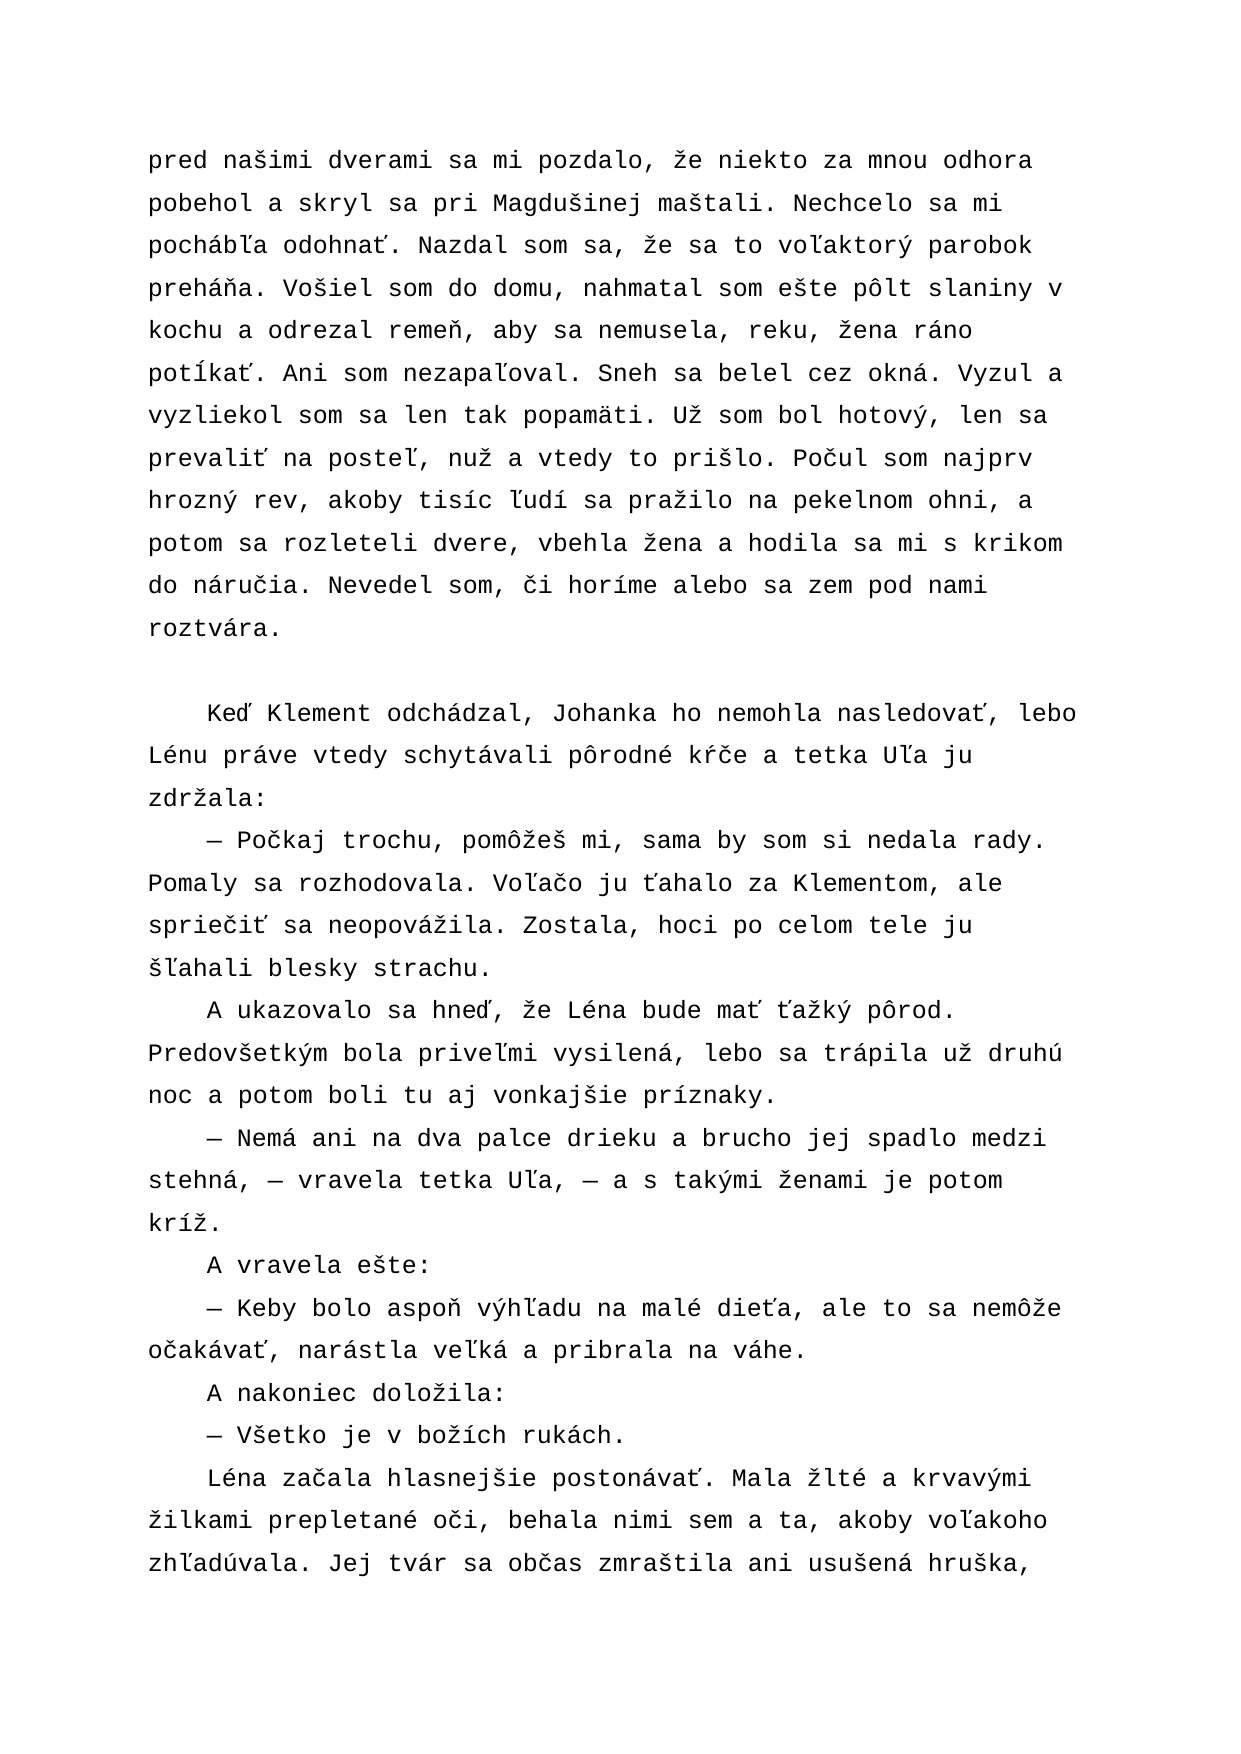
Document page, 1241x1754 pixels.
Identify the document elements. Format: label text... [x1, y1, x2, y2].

text Keď Klement odchádzal, Johanka ho nemohla nasledovať, lebo Lénu práve vtedy schytávali pôrodné kŕče a tetka Uľa ju zdržala: [148, 700, 1092, 813]
text — Všetko je v božích rukách. [148, 1423, 1092, 1451]
text — Keby bolo aspoň výhľadu na malé dieťa, ale to sa nemôže očakávať, narástla veľká a pribrala na váhe. [148, 1295, 1092, 1366]
text Léna začala hlasnejšie postonávať. Mala žlté a krvavými žilkami prepletané oči, behala nimi sem a ta, akoby voľakoho zhľadúvala. Jej tvár sa občas zmraštila ani usušená hruška, [148, 1465, 1092, 1578]
text — Nemá ani na dva palce drieku a brucho jej spadlo medzi stehná, — vravela tetka Uľa, — a s takými ženami je potom kríž. [148, 1125, 1092, 1238]
text A ukazovalo sa hneď, že Léna bude mať ťažký pôrod. Predovšetkým bola priveľmi vysilená, lebo sa trápila už druhú noc a potom boli tu aj vonkajšie príznaky. [148, 998, 1092, 1111]
text A nakoniec doložila: [148, 1380, 1092, 1408]
text — Počkaj trochu, pomôžeš mi, sama by som si nedala rady. Pomaly sa rozhodovala. Voľačo ju ťahalo za Klementom, ale spriečiť sa neopovážila. Zostala, hoci po celom tele ju šľahali blesky strachu. [148, 828, 1092, 983]
text pred našimi dverami sa mi pozdalo, že niekto za mnou odhora pobehol a skryl sa pri Magdušinej maštali. Nechcelo sa mi pochábľa odohnať. Nazdal som sa, že sa to voľaktorý parobok preháňa. Vošiel som do domu, nahmatal som ešte pôlt slaniny v kochu a odrezal remeň, aby sa nemusela, reku, žena ráno potĺkať. Ani som nezapaľoval. Sneh sa belel cez okná. Vyzul a vyzliekol som sa len tak popamäti. Už som bol hotový, len sa prevaliť na posteľ, nuž a vtedy to prišlo. Počul som najprv hrozný rev, akoby tisíc ľudí sa pražilo na pekelnom ohni, a potom sa rozleteli dvere, vbehla žena a hodila sa mi s krikom do náručia. Nevedel som, či horíme alebo sa zem pod nami roztvára. [148, 148, 1092, 643]
text A vravela ešte: [148, 1253, 1092, 1281]
